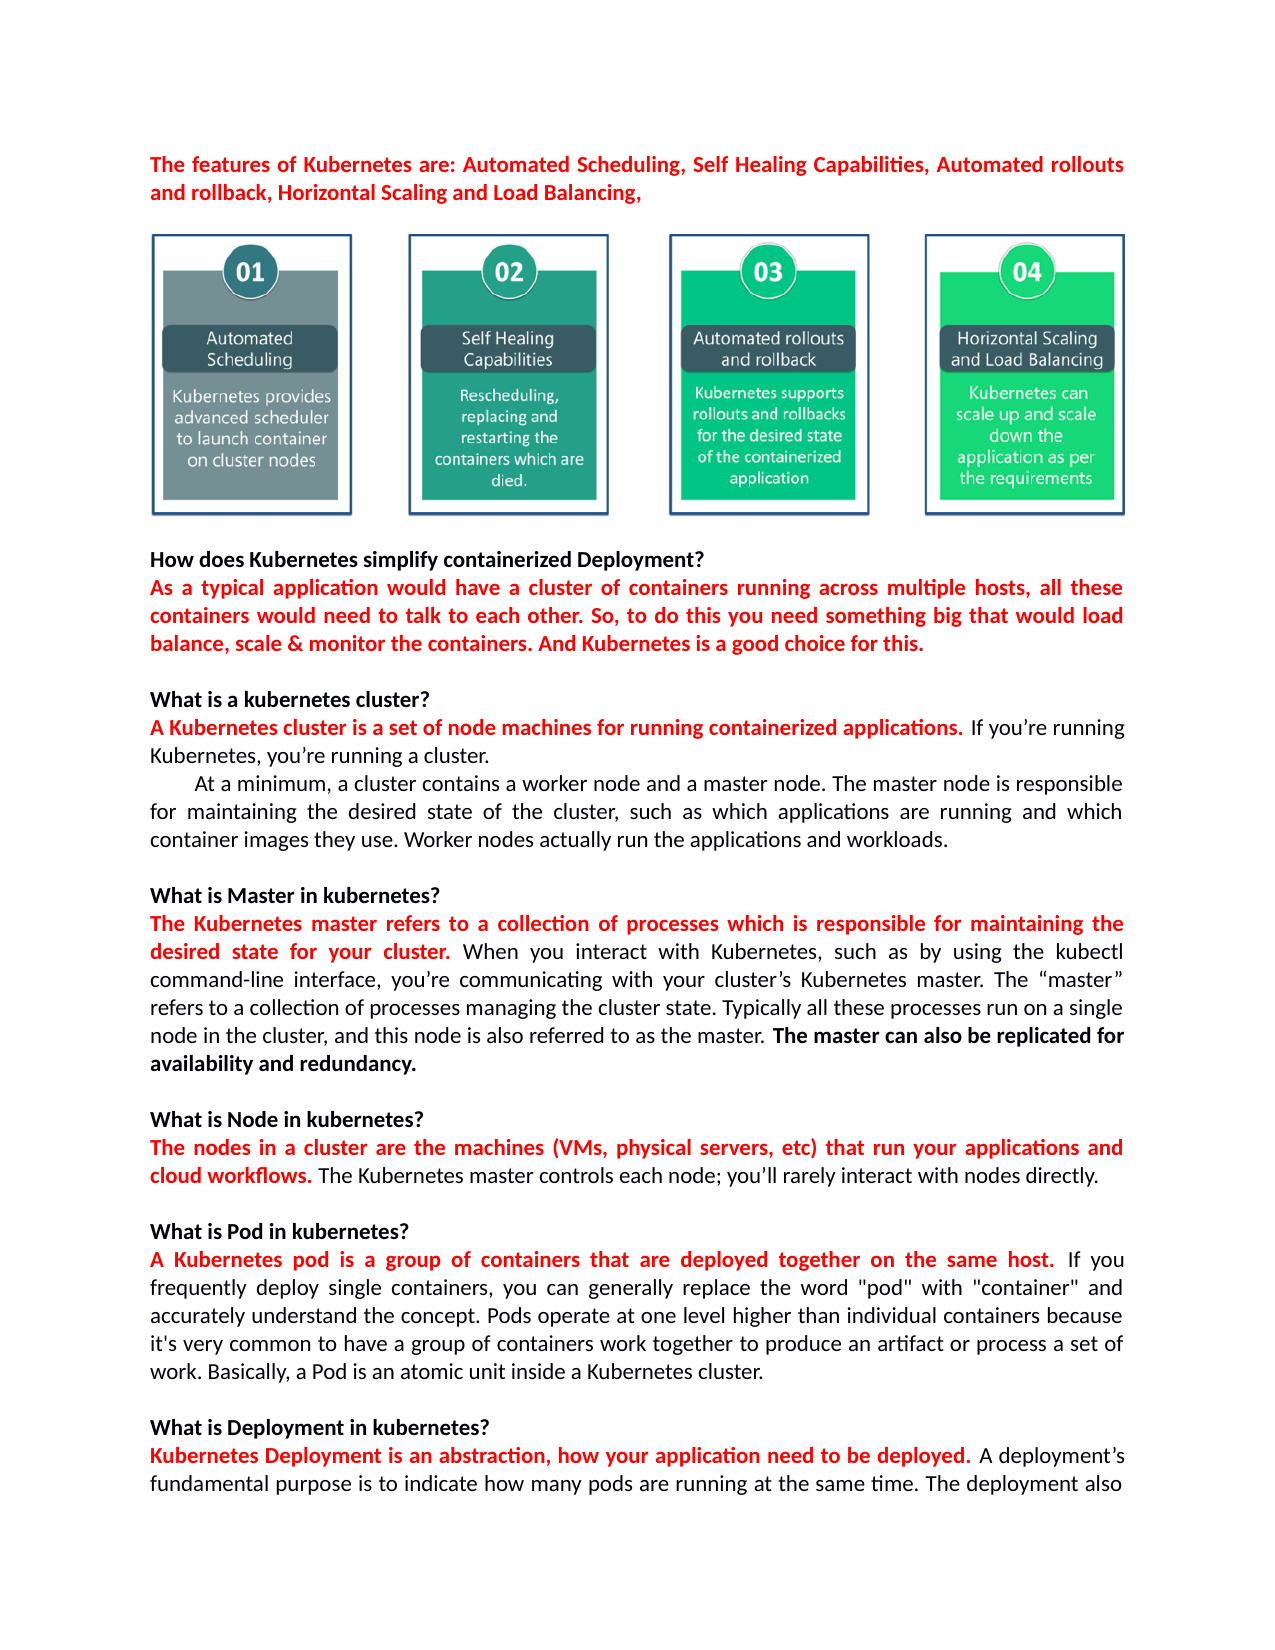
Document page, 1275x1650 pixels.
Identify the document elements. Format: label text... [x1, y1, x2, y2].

text What is Pod in kubernetes? [150, 1217, 1125, 1245]
text What is Deployment in kubernetes? [150, 1413, 1125, 1441]
text What is Node in kubernetes? [150, 1105, 1125, 1133]
text A Kubernetes cluster is a set of node machines for running containerized applications. If you’re running Kubernetes, you’re running a cluster. [150, 713, 1125, 769]
text The nodes in a cluster are the machines (VMs, physical servers, etc) that run your applications and cloud workflows. The Kubernetes master controls each node; you’ll rarely interact with nodes directly. [150, 1133, 1125, 1189]
text What is a kubernetes cluster? [150, 685, 1125, 713]
text As a typical application would have a cluster of containers running across multiple hosts, all these containers would need to talk to each other. So, to do this you need something big that would load balance, scale & monitor the containers. And Kubernetes is a good choice for this. [150, 573, 1125, 657]
text At a minimum, a cluster contains a worker node and a master node. The master node is responsible for maintaining the desired state of the cluster, such as which applications are running and which container images they use. Worker nodes actually run the applications and workloads. [150, 769, 1125, 853]
text The Kubernetes master refers to a collection of processes which is responsible for maintaining the desired state for your cluster. When you interact with Kubernetes, such as by using the kubectl command-line interface, you’re communicating with your cluster’s Kubernetes master. The “master” refers to a collection of processes managing the cluster state. Typically all these processes run on a single node in the cluster, and this node is also referred to as the master. The master can also be replicated for availability and redundancy. [150, 909, 1125, 1077]
picture [150, 234, 1125, 517]
text How does Kubernetes simplify containerized Deployment? [150, 545, 1125, 573]
text A Kubernetes pod is a group of containers that are deployed together on the same host. If you frequently deploy single containers, you can generally replace the word "pod" with "container" and accurately understand the concept. Pods operate at one level higher than individual containers because it's very common to have a group of containers work together to produce an artifact or process a set of work. Basically, a Pod is an atomic unit inside a Kubernetes cluster. [150, 1245, 1125, 1385]
text The features of Kubernetes are: Automated Scheduling, Self Healing Capabilities, Automated rollouts and rollback, Horizontal Scaling and Load Balancing, [150, 150, 1125, 206]
text What is Master in kubernetes? [150, 881, 1125, 909]
text Kubernetes Deployment is an abstraction, how your application need to be deployed. A deployment’s fundamental purpose is to indicate how many pods are running at the same time. The deployment also [150, 1441, 1125, 1497]
